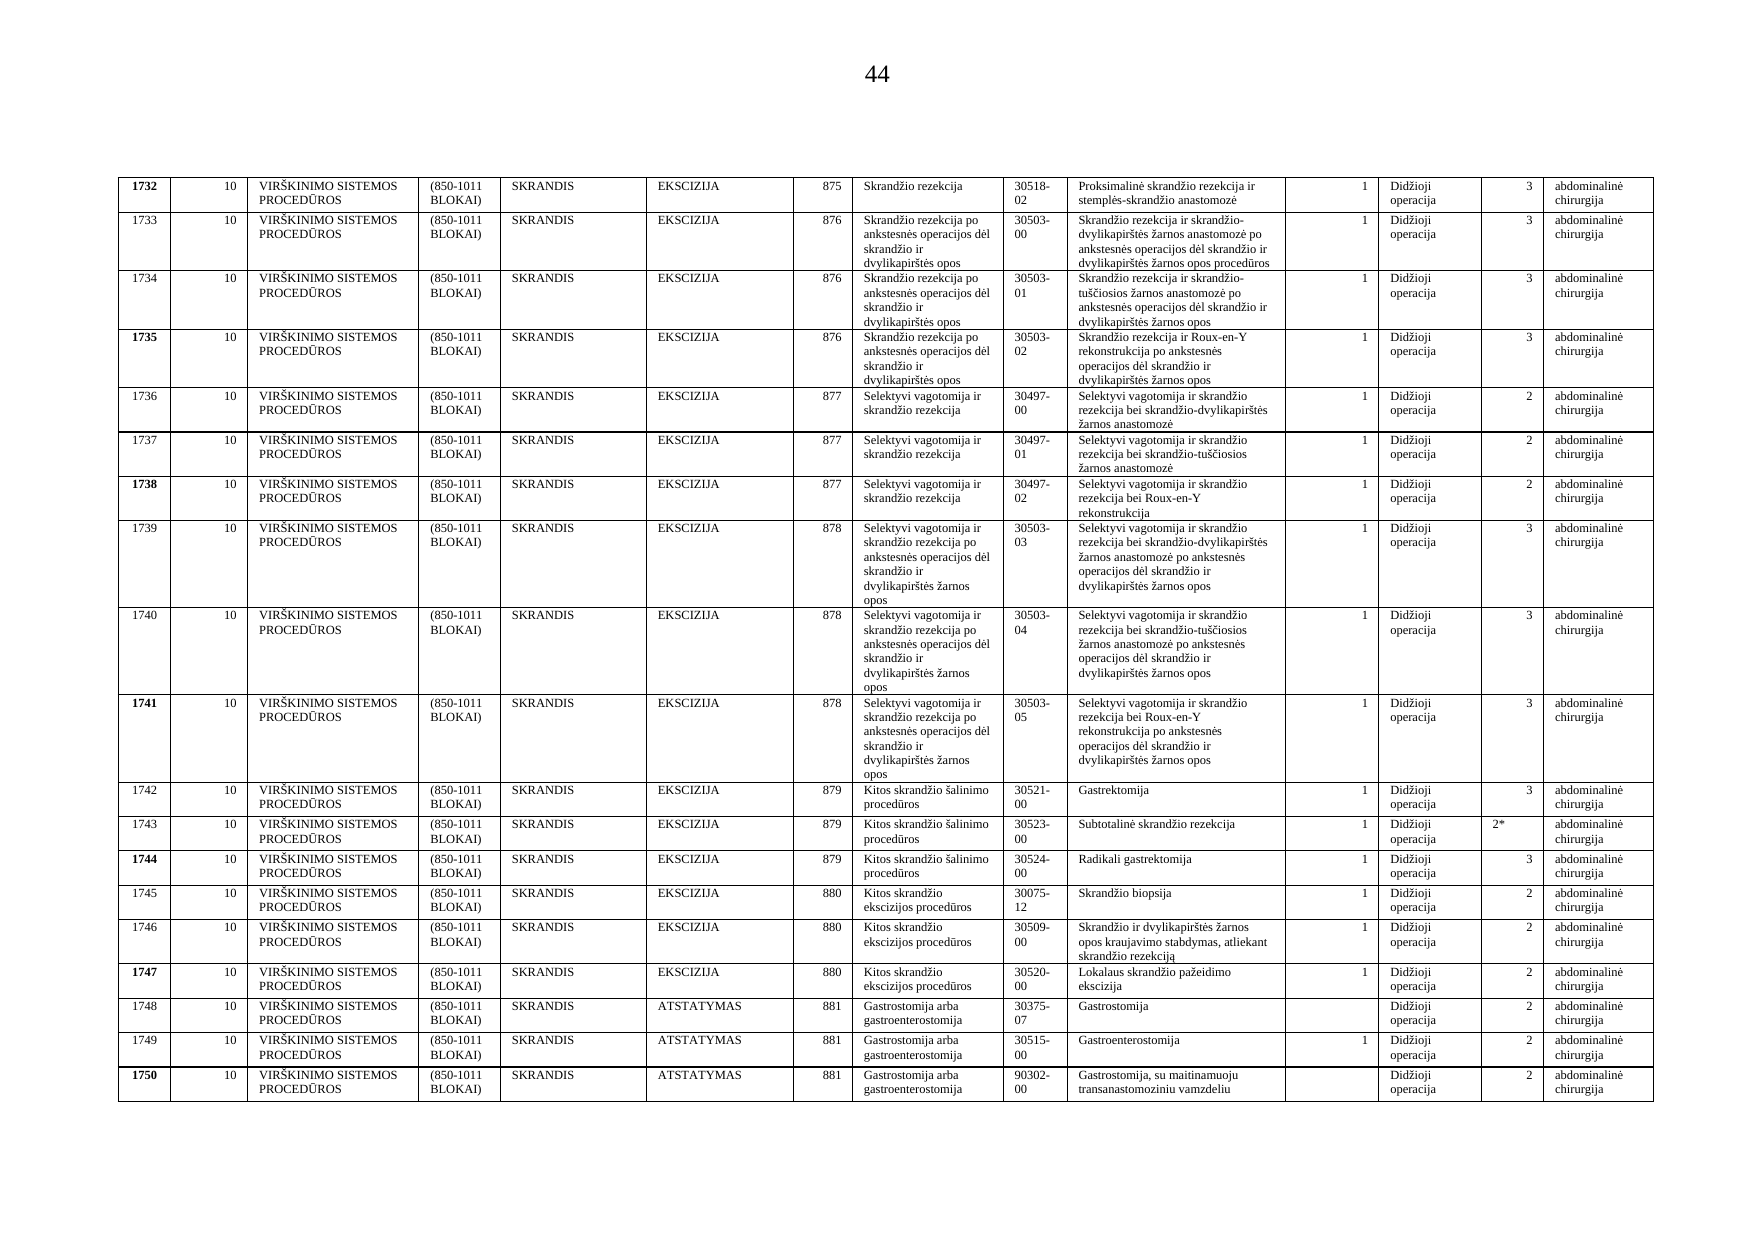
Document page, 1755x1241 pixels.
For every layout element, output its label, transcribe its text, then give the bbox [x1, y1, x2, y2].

table_cell Selektyvi vagotomija ir skrandžio rezekcija po ankstesnės operacijos dėl skrandžio ir dvylikapirštės žarnos opos [853, 608, 1003, 694]
table_cell 3 [1482, 521, 1543, 607]
table_cell 30075-12 [1004, 886, 1067, 919]
table_cell 30503-03 [1004, 521, 1067, 607]
table_cell Skrandžio rezekcija ir Roux-en-Y rekonstrukcija po ankstesnės operacijos dėl skrandžio ir dvylikapirštės žarnos opos [1068, 330, 1285, 387]
table_cell 2 [1482, 999, 1543, 1032]
table_cell VIRŠKINIMO SISTEMOS PROCEDŪROS [248, 695, 418, 782]
table_cell (850-1011 BLOKAI) [419, 964, 500, 998]
table_cell EKSCIZIJA [647, 817, 793, 850]
table_cell EKSCIZIJA [647, 388, 793, 431]
table_cell 10 [171, 608, 247, 694]
table_cell 30503-00 [1004, 213, 1067, 270]
table_cell VIRŠKINIMO SISTEMOS PROCEDŪROS [248, 920, 418, 963]
table_cell 880 [794, 920, 852, 963]
table_cell EKSCIZIJA [647, 521, 793, 607]
table_cell 1732 [119, 178, 170, 212]
table_cell VIRŠKINIMO SISTEMOS PROCEDŪROS [248, 886, 418, 919]
table_cell (850-1011 BLOKAI) [419, 783, 500, 816]
table_cell 3 [1482, 271, 1543, 329]
table_cell Didžioji operacija [1379, 433, 1481, 476]
table_cell 30518-02 [1004, 178, 1067, 212]
table_cell 10 [171, 1068, 247, 1101]
table_cell abdominalinė chirurgija [1544, 783, 1653, 816]
table_cell [1286, 1068, 1378, 1101]
table_cell VIRŠKINIMO SISTEMOS PROCEDŪROS [248, 999, 418, 1032]
table_cell VIRŠKINIMO SISTEMOS PROCEDŪROS [248, 213, 418, 270]
table_cell 10 [171, 920, 247, 963]
table_cell 1 [1286, 178, 1378, 212]
table_cell VIRŠKINIMO SISTEMOS PROCEDŪROS [248, 817, 418, 850]
table_cell Gastrostomija arba gastroenterostomija [853, 1033, 1003, 1066]
table_cell 3 [1482, 330, 1543, 387]
table_cell 3 [1482, 608, 1543, 694]
table_cell SKRANDIS [501, 433, 646, 476]
table_cell 1745 [119, 886, 170, 919]
table_cell VIRŠKINIMO SISTEMOS PROCEDŪROS [248, 388, 418, 431]
table_cell abdominalinė chirurgija [1544, 330, 1653, 387]
table_cell 2* [1482, 817, 1543, 850]
table_cell VIRŠKINIMO SISTEMOS PROCEDŪROS [248, 964, 418, 998]
table_cell Didžioji operacija [1379, 783, 1481, 816]
table_cell Selektyvi vagotomija ir skrandžio rezekcija po ankstesnės operacijos dėl skrandžio ir dvylikapirštės žarnos opos [853, 521, 1003, 607]
table_cell 880 [794, 886, 852, 919]
table_cell 10 [171, 1033, 247, 1066]
table_cell Gastrostomija [1068, 999, 1285, 1032]
table_cell abdominalinė chirurgija [1544, 851, 1653, 885]
table_cell Didžioji operacija [1379, 1033, 1481, 1066]
table_cell 1742 [119, 783, 170, 816]
table_cell EKSCIZIJA [647, 477, 793, 520]
table_cell SKRANDIS [501, 964, 646, 998]
table_cell 2 [1482, 388, 1543, 431]
table_cell 1 [1286, 213, 1378, 270]
table_cell 30503-04 [1004, 608, 1067, 694]
table_cell 30521-00 [1004, 783, 1067, 816]
table_cell abdominalinė chirurgija [1544, 388, 1653, 431]
table_cell 1733 [119, 213, 170, 270]
table_cell 1737 [119, 433, 170, 476]
table_cell Gastrostomija arba gastroenterostomija [853, 999, 1003, 1032]
table_cell (850-1011 BLOKAI) [419, 817, 500, 850]
table_cell Didžioji operacija [1379, 695, 1481, 782]
table_cell (850-1011 BLOKAI) [419, 999, 500, 1032]
table_cell 2 [1482, 920, 1543, 963]
table_cell abdominalinė chirurgija [1544, 433, 1653, 476]
table_cell 10 [171, 178, 247, 212]
table_cell Didžioji operacija [1379, 999, 1481, 1032]
table_cell Didžioji operacija [1379, 851, 1481, 885]
table_cell SKRANDIS [501, 783, 646, 816]
table_cell Selektyvi vagotomija ir skrandžio rezekcija bei Roux-en-Y rekonstrukcija [1068, 477, 1285, 520]
table_cell VIRŠKINIMO SISTEMOS PROCEDŪROS [248, 783, 418, 816]
table_cell 10 [171, 817, 247, 850]
table_cell EKSCIZIJA [647, 964, 793, 998]
table_cell 1744 [119, 851, 170, 885]
table_cell 878 [794, 521, 852, 607]
table_cell 3 [1482, 783, 1543, 816]
table_cell Gastrostomija, su maitinamuoju transanastomoziniu vamzdeliu [1068, 1068, 1285, 1101]
table_cell 2 [1482, 477, 1543, 520]
table_cell SKRANDIS [501, 213, 646, 270]
table_cell abdominalinė chirurgija [1544, 817, 1653, 850]
table_cell (850-1011 BLOKAI) [419, 851, 500, 885]
table_cell 3 [1482, 213, 1543, 270]
table_cell 1 [1286, 521, 1378, 607]
table_cell Didžioji operacija [1379, 608, 1481, 694]
table_cell Didžioji operacija [1379, 271, 1481, 329]
table_cell 1 [1286, 433, 1378, 476]
table_cell 1746 [119, 920, 170, 963]
table_cell Selektyvi vagotomija ir skrandžio rezekcija [853, 433, 1003, 476]
table_cell 30515-00 [1004, 1033, 1067, 1066]
table_cell Gastrostomija arba gastroenterostomija [853, 1068, 1003, 1101]
table_cell Skrandžio rezekcija po ankstesnės operacijos dėl skrandžio ir dvylikapirštės opos [853, 271, 1003, 329]
table_cell 10 [171, 783, 247, 816]
table_cell 878 [794, 608, 852, 694]
table_cell 1739 [119, 521, 170, 607]
table_cell (850-1011 BLOKAI) [419, 213, 500, 270]
table_cell 878 [794, 695, 852, 782]
table_cell Selektyvi vagotomija ir skrandžio rezekcija bei skrandžio-dvylikapirštės žarnos anastomozė po ankstesnės operacijos dėl skrandžio ir dvylikapirštės žarnos opos [1068, 521, 1285, 607]
table_cell 1749 [119, 1033, 170, 1066]
table_cell SKRANDIS [501, 1068, 646, 1101]
table_cell Selektyvi vagotomija ir skrandžio rezekcija [853, 388, 1003, 431]
table_cell EKSCIZIJA [647, 433, 793, 476]
table_cell abdominalinė chirurgija [1544, 477, 1653, 520]
table_cell EKSCIZIJA [647, 695, 793, 782]
table_cell (850-1011 BLOKAI) [419, 271, 500, 329]
table_cell (850-1011 BLOKAI) [419, 388, 500, 431]
table_cell 1736 [119, 388, 170, 431]
table_cell 877 [794, 433, 852, 476]
table_cell Kitos skrandžio šalinimo procedūros [853, 817, 1003, 850]
table_cell 876 [794, 213, 852, 270]
table_cell Didžioji operacija [1379, 1068, 1481, 1101]
table_cell Didžioji operacija [1379, 330, 1481, 387]
table_cell 1734 [119, 271, 170, 329]
table_cell 10 [171, 271, 247, 329]
table_cell 30503-02 [1004, 330, 1067, 387]
table_cell ATSTATYMAS [647, 1068, 793, 1101]
table_cell 30503-01 [1004, 271, 1067, 329]
table_cell Didžioji operacija [1379, 920, 1481, 963]
table_cell Didžioji operacija [1379, 521, 1481, 607]
table_cell Didžioji operacija [1379, 817, 1481, 850]
table_cell 30497-01 [1004, 433, 1067, 476]
table_cell abdominalinė chirurgija [1544, 521, 1653, 607]
table_cell 1 [1286, 964, 1378, 998]
table_cell VIRŠKINIMO SISTEMOS PROCEDŪROS [248, 1033, 418, 1066]
table_cell 1 [1286, 783, 1378, 816]
table_cell SKRANDIS [501, 817, 646, 850]
table_cell (850-1011 BLOKAI) [419, 886, 500, 919]
table_cell 1 [1286, 388, 1378, 431]
table_cell Kitos skrandžio ekscizijos procedūros [853, 920, 1003, 963]
table_cell 30509-00 [1004, 920, 1067, 963]
table_cell 1 [1286, 1033, 1378, 1066]
table_cell Gastrektomija [1068, 783, 1285, 816]
table_cell Selektyvi vagotomija ir skrandžio rezekcija bei skrandžio-tuščiosios žarnos anastomozė po ankstesnės operacijos dėl skrandžio ir dvylikapirštės žarnos opos [1068, 608, 1285, 694]
table_cell 881 [794, 1033, 852, 1066]
table_cell SKRANDIS [501, 330, 646, 387]
table_cell Kitos skrandžio ekscizijos procedūros [853, 886, 1003, 919]
table_cell SKRANDIS [501, 695, 646, 782]
table_cell abdominalinė chirurgija [1544, 920, 1653, 963]
table_cell 881 [794, 999, 852, 1032]
table_cell 1741 [119, 695, 170, 782]
table_cell 10 [171, 964, 247, 998]
table_cell 30497-00 [1004, 388, 1067, 431]
table_cell Selektyvi vagotomija ir skrandžio rezekcija bei skrandžio-dvylikapirštės žarnos anastomozė [1068, 388, 1285, 431]
table_cell abdominalinė chirurgija [1544, 271, 1653, 329]
table_cell 2 [1482, 886, 1543, 919]
table_cell 879 [794, 851, 852, 885]
table_cell Skrandžio rezekcija po ankstesnės operacijos dėl skrandžio ir dvylikapirštės opos [853, 213, 1003, 270]
table_cell EKSCIZIJA [647, 920, 793, 963]
table_cell 10 [171, 521, 247, 607]
table_cell SKRANDIS [501, 608, 646, 694]
table_cell abdominalinė chirurgija [1544, 178, 1653, 212]
table_cell EKSCIZIJA [647, 213, 793, 270]
table_cell 2 [1482, 964, 1543, 998]
table_cell VIRŠKINIMO SISTEMOS PROCEDŪROS [248, 851, 418, 885]
table_cell abdominalinė chirurgija [1544, 999, 1653, 1032]
table_cell 10 [171, 851, 247, 885]
table_cell abdominalinė chirurgija [1544, 1068, 1653, 1101]
table_cell abdominalinė chirurgija [1544, 964, 1653, 998]
table_cell (850-1011 BLOKAI) [419, 433, 500, 476]
table_cell 2 [1482, 1068, 1543, 1101]
table_cell ATSTATYMAS [647, 1033, 793, 1066]
table_cell (850-1011 BLOKAI) [419, 608, 500, 694]
table_cell (850-1011 BLOKAI) [419, 695, 500, 782]
table_cell 1 [1286, 330, 1378, 387]
table_cell SKRANDIS [501, 271, 646, 329]
table_cell EKSCIZIJA [647, 608, 793, 694]
table_cell 1748 [119, 999, 170, 1032]
table_cell Proksimalinė skrandžio rezekcija ir stemplės-skrandžio anastomozė [1068, 178, 1285, 212]
table_cell Selektyvi vagotomija ir skrandžio rezekcija po ankstesnės operacijos dėl skrandžio ir dvylikapirštės žarnos opos [853, 695, 1003, 782]
table_cell Didžioji operacija [1379, 388, 1481, 431]
table_cell 1 [1286, 851, 1378, 885]
table_cell 2 [1482, 433, 1543, 476]
table_cell 10 [171, 433, 247, 476]
table_cell SKRANDIS [501, 1033, 646, 1066]
table_cell SKRANDIS [501, 521, 646, 607]
table_cell SKRANDIS [501, 920, 646, 963]
table_cell Gastroenterostomija [1068, 1033, 1285, 1066]
table_cell Skrandžio ir dvylikapirštės žarnos opos kraujavimo stabdymas, atliekant skrandžio rezekciją [1068, 920, 1285, 963]
table_cell 10 [171, 330, 247, 387]
table_cell 3 [1482, 178, 1543, 212]
table_cell 30503-05 [1004, 695, 1067, 782]
table_cell SKRANDIS [501, 999, 646, 1032]
table_cell 881 [794, 1068, 852, 1101]
table_cell Didžioji operacija [1379, 964, 1481, 998]
table_cell SKRANDIS [501, 178, 646, 212]
table_cell EKSCIZIJA [647, 886, 793, 919]
table_cell Lokalaus skrandžio pažeidimo ekscizija [1068, 964, 1285, 998]
table_cell 10 [171, 213, 247, 270]
table_cell Kitos skrandžio šalinimo procedūros [853, 851, 1003, 885]
table_cell Skrandžio rezekcija po ankstesnės operacijos dėl skrandžio ir dvylikapirštės opos [853, 330, 1003, 387]
table_cell SKRANDIS [501, 886, 646, 919]
table_cell Skrandžio rezekcija ir skrandžio-tuščiosios žarnos anastomozė po ankstesnės operacijos dėl skrandžio ir dvylikapirštės žarnos opos [1068, 271, 1285, 329]
table_cell 876 [794, 330, 852, 387]
table_cell 1 [1286, 886, 1378, 919]
table_cell EKSCIZIJA [647, 178, 793, 212]
table_cell 1750 [119, 1068, 170, 1101]
table_cell 30375-07 [1004, 999, 1067, 1032]
table_cell 10 [171, 477, 247, 520]
table_cell abdominalinė chirurgija [1544, 213, 1653, 270]
table_cell 10 [171, 695, 247, 782]
table_cell [1286, 999, 1378, 1032]
table_cell 1738 [119, 477, 170, 520]
table_cell 1 [1286, 695, 1378, 782]
table_cell 877 [794, 477, 852, 520]
table_cell (850-1011 BLOKAI) [419, 1068, 500, 1101]
table_cell (850-1011 BLOKAI) [419, 477, 500, 520]
table_cell 90302-00 [1004, 1068, 1067, 1101]
table_cell Subtotalinė skrandžio rezekcija [1068, 817, 1285, 850]
table_cell 880 [794, 964, 852, 998]
table_cell 879 [794, 817, 852, 850]
table_cell abdominalinė chirurgija [1544, 608, 1653, 694]
table_cell (850-1011 BLOKAI) [419, 920, 500, 963]
table_cell (850-1011 BLOKAI) [419, 521, 500, 607]
table_cell 1 [1286, 920, 1378, 963]
table_cell 10 [171, 999, 247, 1032]
table_cell VIRŠKINIMO SISTEMOS PROCEDŪROS [248, 433, 418, 476]
table_cell VIRŠKINIMO SISTEMOS PROCEDŪROS [248, 178, 418, 212]
table_cell (850-1011 BLOKAI) [419, 178, 500, 212]
table_cell EKSCIZIJA [647, 851, 793, 885]
table_cell 3 [1482, 695, 1543, 782]
table_cell 30524-00 [1004, 851, 1067, 885]
table_cell Kitos skrandžio šalinimo procedūros [853, 783, 1003, 816]
table_cell 1743 [119, 817, 170, 850]
table_cell VIRŠKINIMO SISTEMOS PROCEDŪROS [248, 477, 418, 520]
table_cell 10 [171, 886, 247, 919]
table_cell 1 [1286, 608, 1378, 694]
table_cell 877 [794, 388, 852, 431]
table_cell Radikali gastrektomija [1068, 851, 1285, 885]
table_cell 10 [171, 388, 247, 431]
table_cell Didžioji operacija [1379, 213, 1481, 270]
table_cell abdominalinė chirurgija [1544, 695, 1653, 782]
table_cell 1735 [119, 330, 170, 387]
table_cell Skrandžio rezekcija ir skrandžio-dvylikapirštės žarnos anastomozė po ankstesnės operacijos dėl skrandžio ir dvylikapirštės žarnos opos procedūros [1068, 213, 1285, 270]
table_cell Kitos skrandžio ekscizijos procedūros [853, 964, 1003, 998]
table_cell abdominalinė chirurgija [1544, 886, 1653, 919]
table_cell Skrandžio biopsija [1068, 886, 1285, 919]
table_cell 876 [794, 271, 852, 329]
table_cell Didžioji operacija [1379, 477, 1481, 520]
table_cell 879 [794, 783, 852, 816]
table_cell SKRANDIS [501, 388, 646, 431]
table_cell 1 [1286, 271, 1378, 329]
table_cell SKRANDIS [501, 851, 646, 885]
table_cell Skrandžio rezekcija [853, 178, 1003, 212]
table_cell VIRŠKINIMO SISTEMOS PROCEDŪROS [248, 330, 418, 387]
table_cell VIRŠKINIMO SISTEMOS PROCEDŪROS [248, 608, 418, 694]
table_cell 1747 [119, 964, 170, 998]
table_cell 1740 [119, 608, 170, 694]
table_cell Selektyvi vagotomija ir skrandžio rezekcija bei Roux-en-Y rekonstrukcija po ankstesnės operacijos dėl skrandžio ir dvylikapirštės žarnos opos [1068, 695, 1285, 782]
table_cell Didžioji operacija [1379, 178, 1481, 212]
table_cell SKRANDIS [501, 477, 646, 520]
table_cell VIRŠKINIMO SISTEMOS PROCEDŪROS [248, 1068, 418, 1101]
table_cell VIRŠKINIMO SISTEMOS PROCEDŪROS [248, 521, 418, 607]
table_cell (850-1011 BLOKAI) [419, 1033, 500, 1066]
table_cell 1 [1286, 477, 1378, 520]
table_cell EKSCIZIJA [647, 271, 793, 329]
table_cell 30497-02 [1004, 477, 1067, 520]
table_cell Didžioji operacija [1379, 886, 1481, 919]
table_cell ATSTATYMAS [647, 999, 793, 1032]
table_cell EKSCIZIJA [647, 783, 793, 816]
table_cell (850-1011 BLOKAI) [419, 330, 500, 387]
table_cell EKSCIZIJA [647, 330, 793, 387]
table_cell 1 [1286, 817, 1378, 850]
table_cell abdominalinė chirurgija [1544, 1033, 1653, 1066]
table_cell Selektyvi vagotomija ir skrandžio rezekcija bei skrandžio-tuščiosios žarnos anastomozė [1068, 433, 1285, 476]
table_cell Selektyvi vagotomija ir skrandžio rezekcija [853, 477, 1003, 520]
table_cell 30520-00 [1004, 964, 1067, 998]
table_cell 2 [1482, 1033, 1543, 1066]
table_cell 3 [1482, 851, 1543, 885]
table_cell 875 [794, 178, 852, 212]
table_cell 30523-00 [1004, 817, 1067, 850]
table_cell VIRŠKINIMO SISTEMOS PROCEDŪROS [248, 271, 418, 329]
